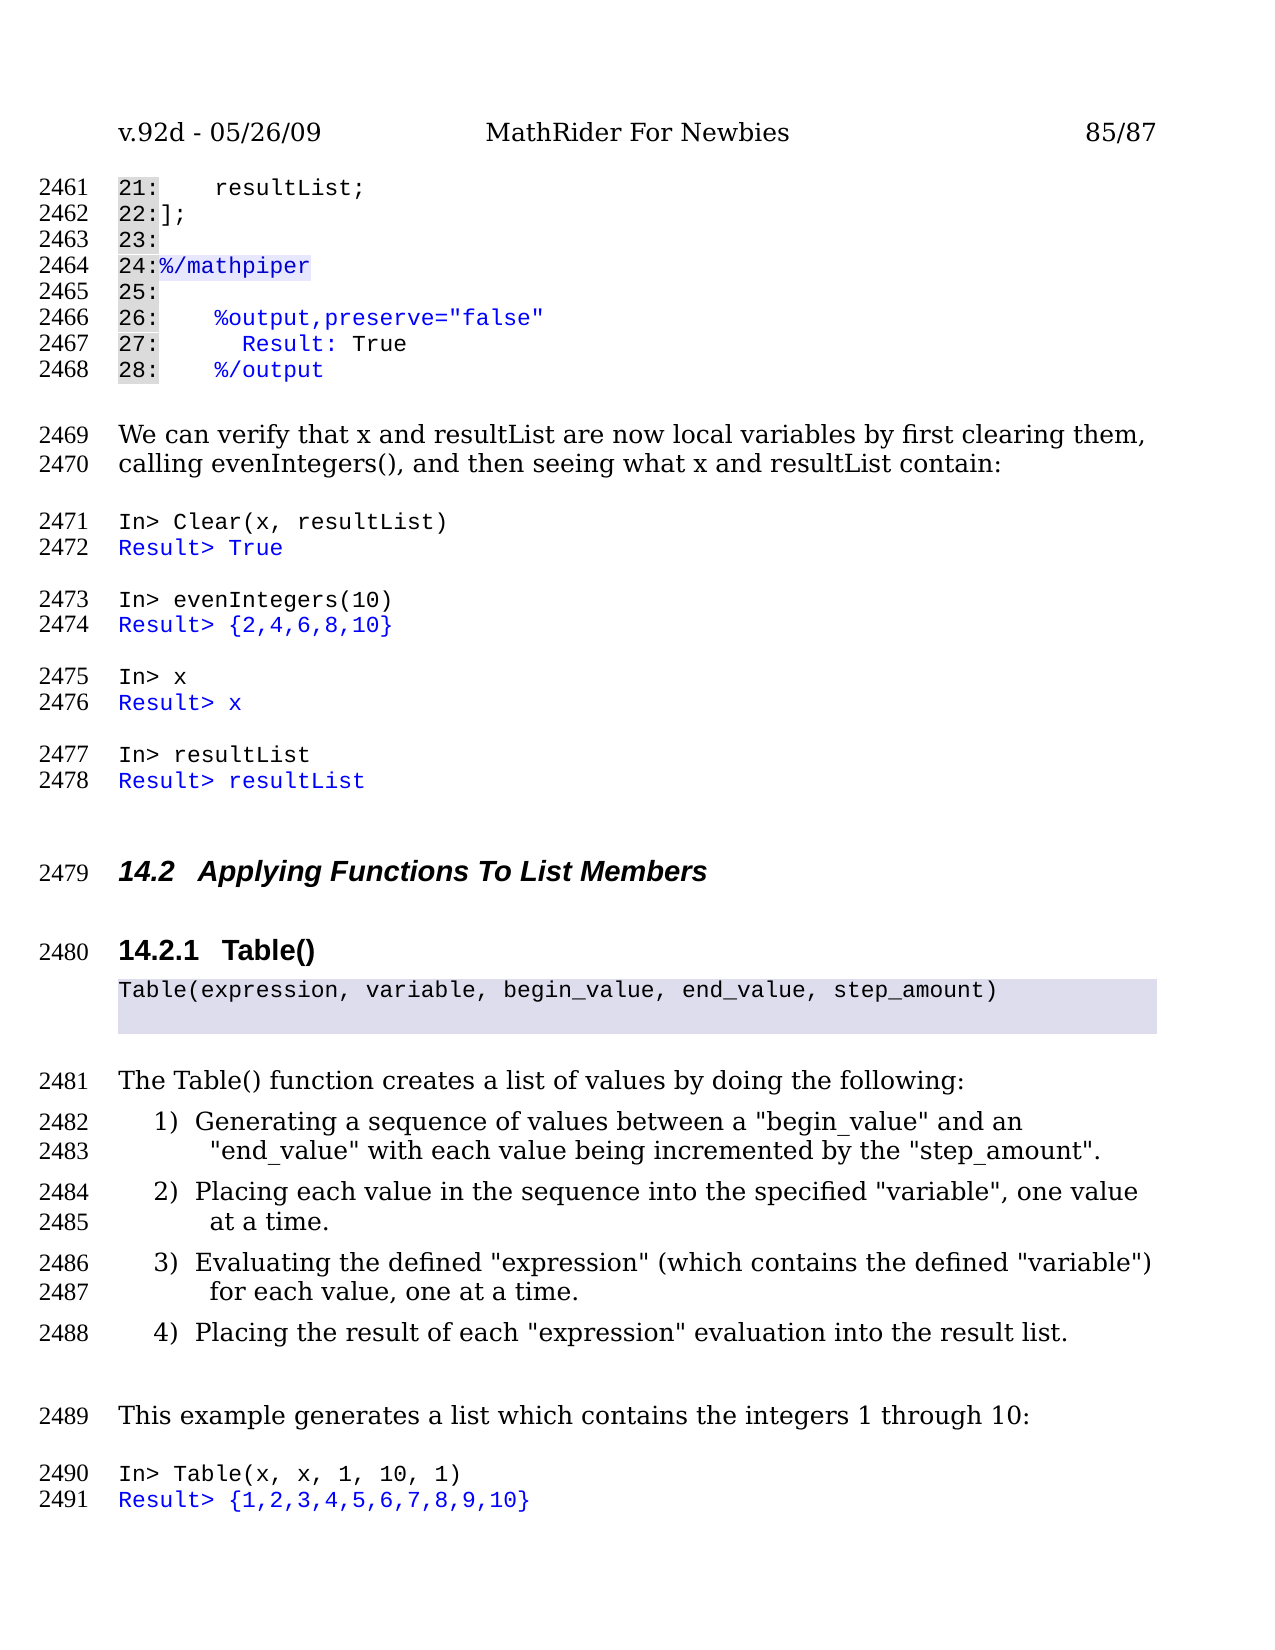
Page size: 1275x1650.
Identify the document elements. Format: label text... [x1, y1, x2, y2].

text 3) Evaluating the defined "expression" (which contains the defined "variable") for each value, one at a time. [153, 1248, 1157, 1306]
text Result> True [118, 536, 1157, 562]
text In> Clear(x, resultList) [118, 510, 1157, 536]
text 26: %output,preserve="false" [118, 306, 1157, 332]
text In> resultList [118, 743, 1157, 769]
text Result> x [118, 692, 1157, 718]
text In> evenIntegers(10) [118, 588, 1157, 614]
text 23: [118, 229, 1157, 254]
text This example generates a list which contains the integers 1 through 10: [118, 1401, 1157, 1430]
text 22:]; [118, 203, 1157, 229]
text 28: %/output [118, 358, 1157, 384]
table_header Table(expression, variable, begin_value, end_value, step_amount) [118, 979, 1157, 1034]
text We can verify that x and resultList are now local variables by first clearing them, calling evenIntegers(), and then seeing what x and resultList contain: [118, 420, 1157, 478]
text 27: Result: True [118, 332, 1157, 358]
text In> x [118, 666, 1157, 692]
text Result> {1,2,3,4,5,6,7,8,9,10} [118, 1488, 1157, 1514]
text 21: resultList; [118, 177, 1157, 203]
subtitle Table() [118, 933, 1157, 966]
text Result> resultList [118, 769, 1157, 795]
text Result> {2,4,6,8,10} [118, 614, 1157, 640]
subtitle Applying Functions To List Members [118, 854, 1157, 888]
text 24:%/mathpiper [118, 254, 1157, 281]
text 2) Placing each value in the sequence into the specified "variable", one value at a time. [153, 1177, 1157, 1236]
text 4) Placing the result of each "expression" evaluation into the result list. [153, 1318, 1157, 1347]
text The Table() function creates a list of values by doing the following: [118, 1066, 1157, 1095]
text 25: [118, 281, 1157, 306]
text In> Table(x, x, 1, 10, 1) [118, 1462, 1157, 1488]
text 1) Generating a sequence of values between a "begin_value" and an "end_value" with each value being incremented by the "step_amount". [153, 1107, 1157, 1165]
